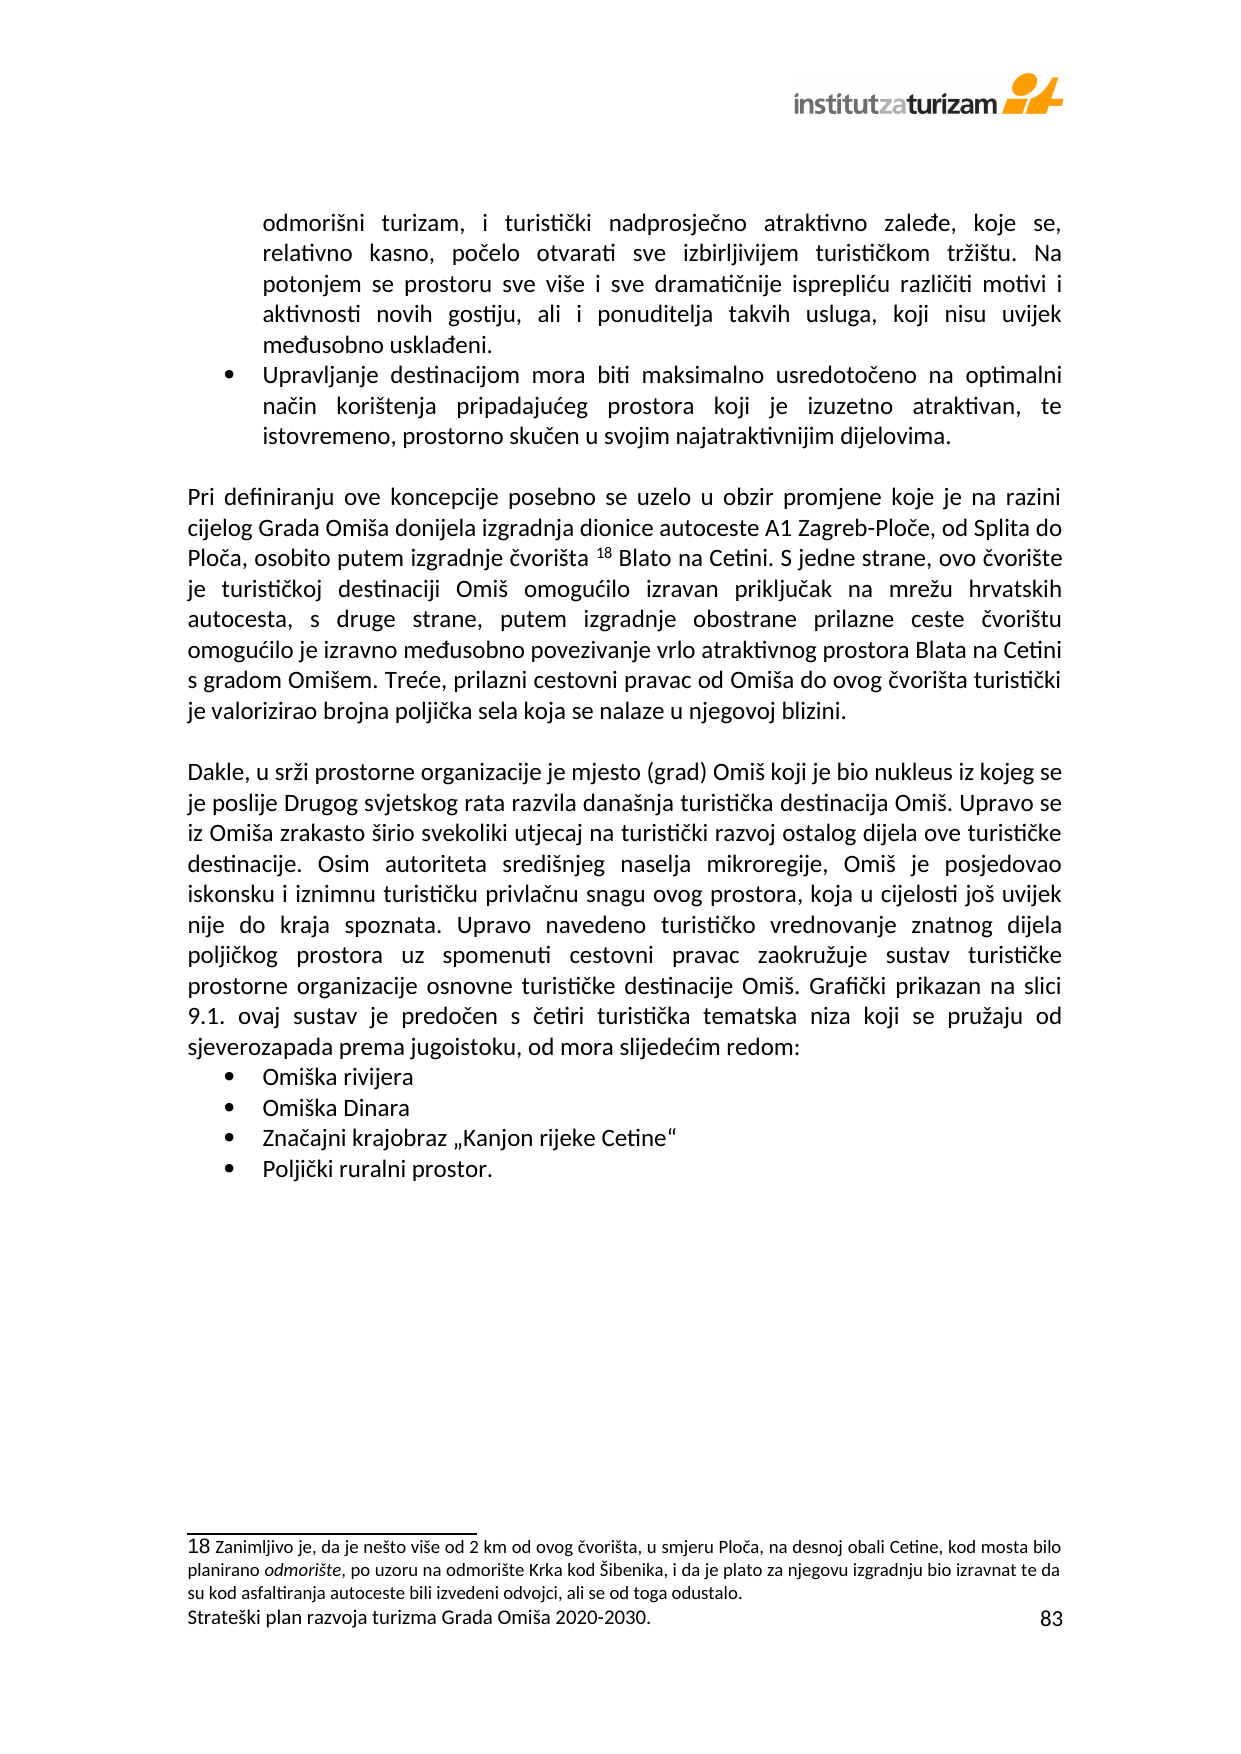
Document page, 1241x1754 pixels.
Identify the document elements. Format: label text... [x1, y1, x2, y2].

list Poljički ruralni prostor. [225, 1153, 1063, 1183]
list odmorišni turizam, i turistički nadprosječno atraktivno zaleđe, koje se, relativno kasno, počelo otvarati sve izbirljivijem turističkom tržištu. Na potonjem se prostoru sve više i sve dramatičnije isprepliću različiti motivi i aktivnosti novih gostiju, ali i ponuditelja takvih usluga, koji nisu uvijek međusobno usklađeni. [225, 207, 1063, 359]
list Značajni krajobraz „Kanjon rijeke Cetine“ [225, 1122, 1063, 1153]
text Zanimljivo je, da je nešto više od 2 km od ovog čvorišta, u smjeru Ploča, na desnoj obali Cetine, kod mosta bilo planirano odmorište, po uzoru na odmorište Krka kod Šibenika, i da je plato za njegovu izgradnju bio izravnat te da su kod asfaltiranja autoceste bili izvedeni odvojci, ali se od toga odustalo. [187, 1534, 1063, 1604]
list Omiška rivijera [225, 1061, 1063, 1092]
text Dakle, u srži prostorne organizacije je mjesto (grad) Omiš koji je bio nukleus iz kojeg se je poslije Drugog svjetskog rata razvila današnja turistička destinacija Omiš. Upravo se iz Omiša zrakasto širio svekoliki utjecaj na turistički razvoj ostalog dijela ove turističke destinacije. Osim autoriteta središnjeg naselja mikroregije, Omiš je posjedovao iskonsku i iznimnu turističku privlačnu snagu ovog prostora, koja u cijelosti još uvijek nije do kraja spoznata. Upravo navedeno turističko vrednovanje znatnog dijela poljičkog prostora uz spomenuti cestovni pravac zaokružuje sustav turističke prostorne organizacije osnovne turističke destinacije Omiš. Grafički prikazan na slici 9.1. ovaj sustav je predočen s četiri turistička tematska niza koji se pružaju od sjeverozapada prema jugoistoku, od mora slijedećim redom: [187, 756, 1063, 1061]
list Omiška Dinara [225, 1092, 1063, 1122]
list Upravljanje destinacijom mora biti maksimalno usredotočeno na optimalni način korištenja pripadajućeg prostora koji je izuzetno atraktivan, te istovremeno, prostorno skučen u svojim najatraktivnijim dijelovima. [225, 359, 1063, 451]
text Pri definiranju ove koncepcije posebno se uzelo u obzir promjene koje je na razini cijelog Grada Omiša donijela izgradnja dionice autoceste A1 Zagreb-Ploče, od Splita do Ploča, osobito putem izgradnje čvorišta Blato na Cetini. S jedne strane, ovo čvorište je turističkoj destinaciji Omiš omogućilo izravan priključak na mrežu hrvatskih autocesta, s druge strane, putem izgradnje obostrane prilazne ceste čvorištu omogućilo je izravno međusobno povezivanje vrlo atraktivnog prostora Blata na Cetini s gradom Omišem. Treće, prilazni cestovni pravac od Omiša do ovog čvorišta turistički je valorizirao brojna poljička sela koja se nalaze u njegovoj blizini. [187, 481, 1063, 726]
